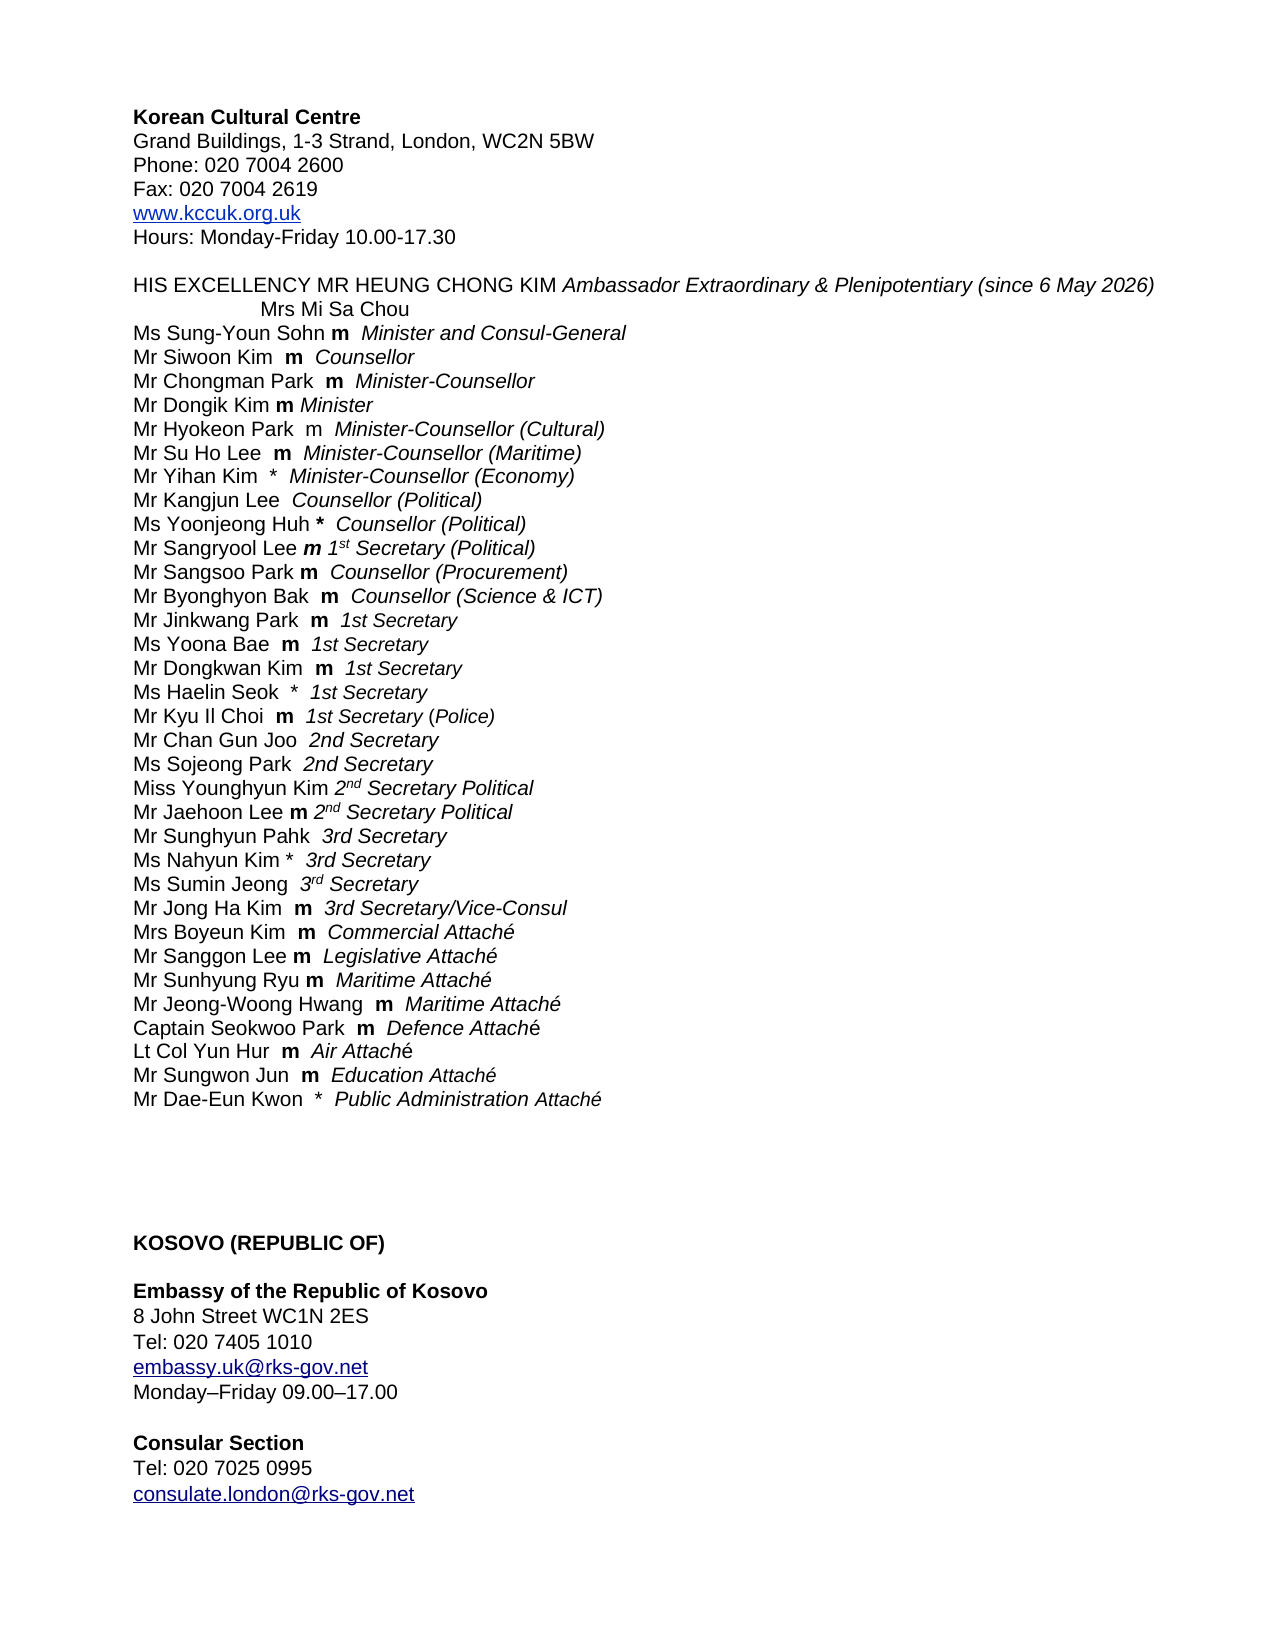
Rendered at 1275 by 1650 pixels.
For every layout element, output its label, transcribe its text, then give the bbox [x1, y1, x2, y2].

text Tel: 020 7405 1010 [133, 1329, 1181, 1353]
text consulate.london@rks-gov.net [133, 1481, 1181, 1505]
text Mr Jinkwang Park m 1st Secretary [133, 608, 1181, 632]
text Mr Jeong-Woong Hwang m Maritime Attaché [133, 991, 1181, 1015]
text Fax: 020 7004 2619 [133, 177, 1181, 201]
text Mr Sunghyun Pahk 3rd Secretary [133, 824, 1181, 848]
text Mr Hyokeon Park m Minister-Counsellor (Cultural) [133, 416, 1181, 440]
text Ms Yoona Bae m 1st Secretary [133, 632, 1181, 656]
text Mr Dae-Eun Kwon * Public Administration Attaché [133, 1087, 1181, 1111]
text Mr Siwoon Kim m Counsellor [133, 344, 1181, 368]
text Mr Chan Gun Joo 2nd Secretary [133, 728, 1181, 752]
text Mr Chongman Park m Minister-Counsellor [133, 368, 1181, 392]
text Mr Jong Ha Kim m 3rd Secretary/Vice-Consul [133, 896, 1181, 919]
text KOSOVO (REPUBLIC OF) [133, 1231, 1181, 1255]
text Ms Sumin Jeong 3rd Secretary [133, 872, 1181, 896]
text Mr Sunhyung Ryu m Maritime Attaché [133, 967, 1181, 991]
text Mr Dongkwan Kim m 1st Secretary [133, 656, 1181, 680]
text Mr Jaehoon Lee m 2nd Secretary Political [133, 800, 1181, 824]
text Ms Yoonjeong Huh * Counsellor (Political) [133, 512, 1181, 536]
text embassy.uk@rks-gov.net [133, 1355, 1181, 1379]
text Mr Kangjun Lee Counsellor (Political) [133, 488, 1181, 512]
text Mr Dongik Kim m Minister [133, 392, 1181, 416]
text Miss Younghyun Kim 2nd Secretary Political [133, 776, 1181, 800]
text Monday–Friday 09.00–17.00 [133, 1380, 1181, 1404]
text Korean Cultural Centre [133, 105, 1181, 129]
text Mr Kyu Il Choi m 1st Secretary (Police) [133, 704, 1181, 728]
text Ms Sung-Youn Sohn m Minister and Consul-General [133, 321, 1181, 344]
text Mr Sungwon Jun m Education Attaché [133, 1063, 1181, 1087]
text Lt Col Yun Hur m Air Attaché [133, 1039, 1181, 1063]
text Hours: Monday-Friday 10.00-17.30 [133, 225, 1181, 249]
text Phone: 020 7004 2600 [133, 153, 1181, 177]
text Mrs Boyeun Kim m Commercial Attaché [133, 919, 1181, 943]
text Tel: 020 7025 0995 [133, 1456, 1181, 1480]
text Ms Haelin Seok * 1st Secretary [133, 680, 1181, 704]
text Ms Sojeong Park 2nd Secretary [133, 752, 1181, 776]
text www.kccuk.org.uk [133, 201, 1181, 225]
text Mr Sangsoo Park m Counsellor (Procurement) [133, 560, 1181, 584]
text 8 John Street WC1N 2ES [133, 1304, 1181, 1328]
text Mr Byonghyon Bak m Counsellor (Science & ICT) [133, 584, 1181, 608]
text Mr Sangryool Lee m 1st Secretary (Political) [133, 536, 1181, 560]
text Mr Sanggon Lee m Legislative Attaché [133, 943, 1181, 967]
text Mrs Mi Sa Chou [133, 297, 1181, 321]
text Mr Yihan Kim * Minister-Counsellor (Economy) [133, 464, 1181, 488]
text Ms Nahyun Kim * 3rd Secretary [133, 848, 1181, 872]
text Embassy of the Republic of Kosovo [133, 1279, 1181, 1303]
text Mr Su Ho Lee m Minister-Counsellor (Maritime) [133, 440, 1181, 464]
text Grand Buildings, 1-3 Strand, London, WC2N 5BW [133, 129, 1181, 153]
text HIS EXCELLENCY MR HEUNG CHONG KIM Ambassador Extraordinary & Plenipotentiary (since 6 May 2026) [133, 273, 1181, 297]
text Captain Seokwoo Park m Defence Attaché [133, 1015, 1181, 1039]
text Consular Section [133, 1431, 1181, 1455]
